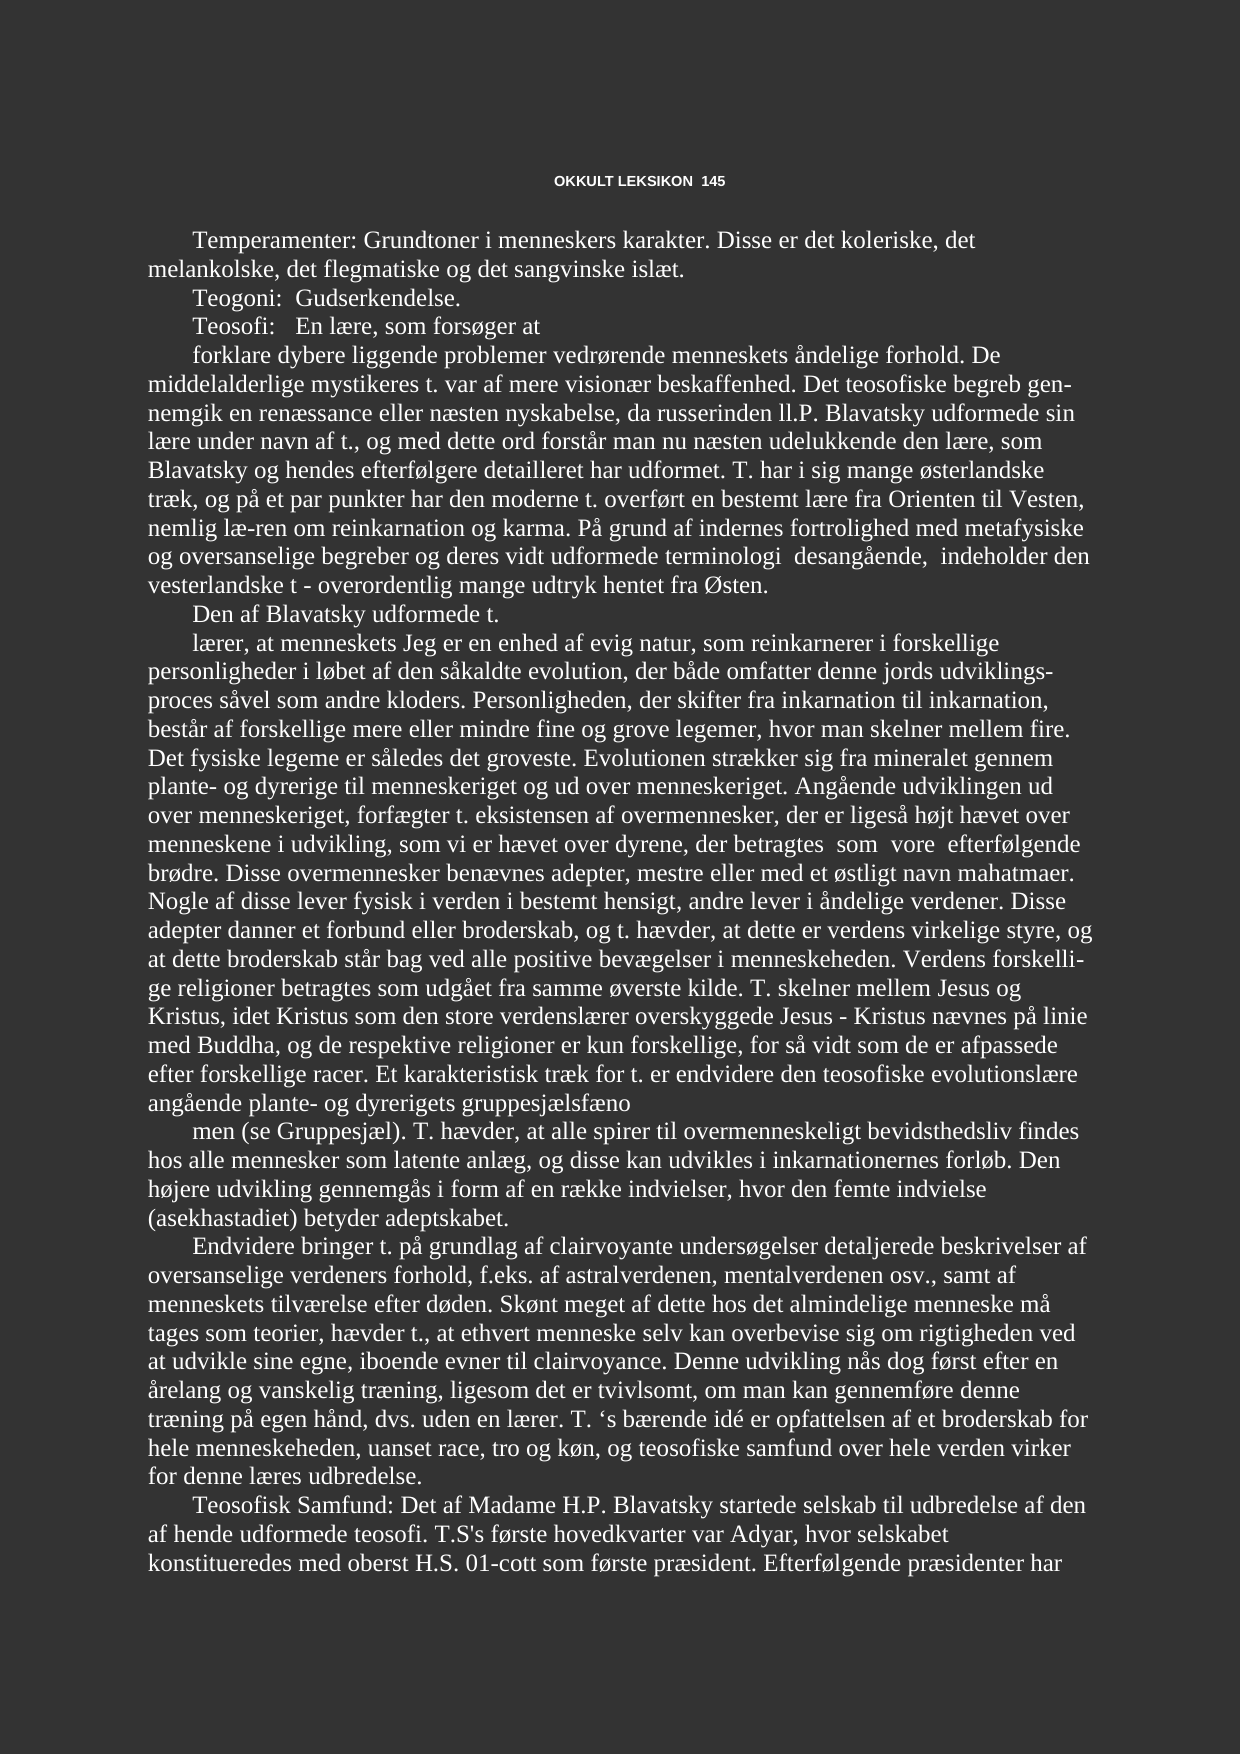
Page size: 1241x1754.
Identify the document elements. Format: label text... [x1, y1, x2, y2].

text forklare dybere liggende problemer vedrørende menneskets åndelige forhold. De middelalderlige mysti­keres t. var af mere visionær beskaf­fenhed. Det teosofiske begreb gen­nemgik en renæssance eller næsten nyskabelse, da russerinden ll.P. Blavatsky udformede sin lære under navn af t., og med dette ord forstår man nu næsten udelukkende den lære, som Blavatsky og hendes ef­terfølgere detailleret har udformet. T. har i sig mange østerlandske træk, og på et par punkter har den moderne t. overført en bestemt lære fra Orienten til Vesten, nemlig læ-ren om reinkarnation og karma. På grund af indernes fortrolighed med metafysiske og oversanselige begre­ber og deres vidt udformede termi­nologi desangående, indeholder den vesterlandske t - overordentlig mange udtryk hentet fra Østen. [148, 340, 1092, 599]
text Endvidere bringer t. på grundlag af clairvoyante undersøgelser detal­jerede beskrivelser af oversanselige verdeners forhold, f.eks. af astral­verdenen, mentalverdenen osv., samt af menneskets tilværelse efter døden. Skønt meget af dette hos det almindelige menneske må tages som teorier, hævder t., at ethvert menneske selv kan overbevise sig om rigtigheden ved at udvikle sine egne, iboende evner til clairvoyan­ce. Denne udvikling nås dog først efter en årelang og vanskelig træ­ning, ligesom det er tvivlsomt, om man kan gennemføre denne træning på egen hånd, dvs. uden en lærer. T. ‘s bærende idé er opfattelsen af et broderskab for hele menneskehe­den, uanset race, tro og køn, og teo­sofiske samfund over hele verden virker for denne læres udbredelse. [148, 1231, 1092, 1490]
text Teogoni: Gudserkendelse. [148, 283, 1092, 311]
text lærer, at menneskets Jeg er en en­hed af evig natur, som reinkarnerer i forskellige personligheder i løbet af den såkaldte evolution, der både omfatter denne jords udviklings-proces såvel som andre kloders. Personligheden, der skifter fra in­karnation til inkarnation, består af forskellige mere eller mindre fine og grove legemer, hvor man skelner mellem fire. Det fysiske legeme er således det groveste. Evolutionen strækker sig fra mineralet gennem plante- og dyrerige til menneskeri­get og ud over menneskeriget. An­gående udviklingen ud over menne­skeriget, forfægter t. eksistensen af overmennesker, der er ligeså højt hævet over menneskene i udvikling, som vi er hævet over dyrene, der be­tragtes som vore efterfølgende brødre. Disse overmennesker be­nævnes adepter, mestre eller med et østligt navn mahatmaer. Nogle af disse lever fysisk i verden i bestemt hensigt, andre lever i åndelige ver­dener. Disse adepter danner et for­bund eller broderskab, og t. hæv­der, at dette er verdens virkelige styre, og at dette broderskab står bag ved alle positive bevægelser i menneskeheden. Verdens forskelli­ge religioner betragtes som udgået fra samme øverste kilde. T. skelner mellem Jesus og Kristus, idet Kri­stus som den store verdenslærer overskyggede Jesus - Kristus nævnes på linie med Buddha, og de respek­tive religioner er kun forskellige, for så vidt som de er afpassede efter forskellige racer. Et karakteristisk træk for t. er endvidere den teosofi­ske evolutionslære angående plan­te- og dyrerigets gruppesjælsfæno­ [148, 628, 1092, 1116]
text Den af Blavatsky udformede t. [148, 599, 1092, 628]
text Teosofi: En lære, som forsøger at [148, 311, 1092, 340]
text men (se Gruppesjæl). T. hævder, at alle spirer til overmenneskeligt be­vidsthedsliv findes hos alle menne­sker som latente anlæg, og disse kan udvikles i inkarnationernes forløb. Den højere udvikling gennemgås i form af en række indvielser, hvor den femte indvielse (asekhastadiet) betyder adeptskabet. [148, 1116, 1092, 1231]
text Temperamenter: Grundtoner i menneskers karakter. Disse er det koleriske, det melankolske, det flegmatiske og det sangvinske islæt. [148, 225, 1092, 283]
text Teosofisk Samfund: Det af Mada­me H.P. Blavatsky startede selskab til udbredelse af den af hende udfor­mede teosofi. T.S's første hoved­kvarter var Adyar, hvor selskabet konstitueredes med oberst H.S. 01-cott som første præsident. Efterføl­gende præsidenter har [148, 1490, 1092, 1576]
